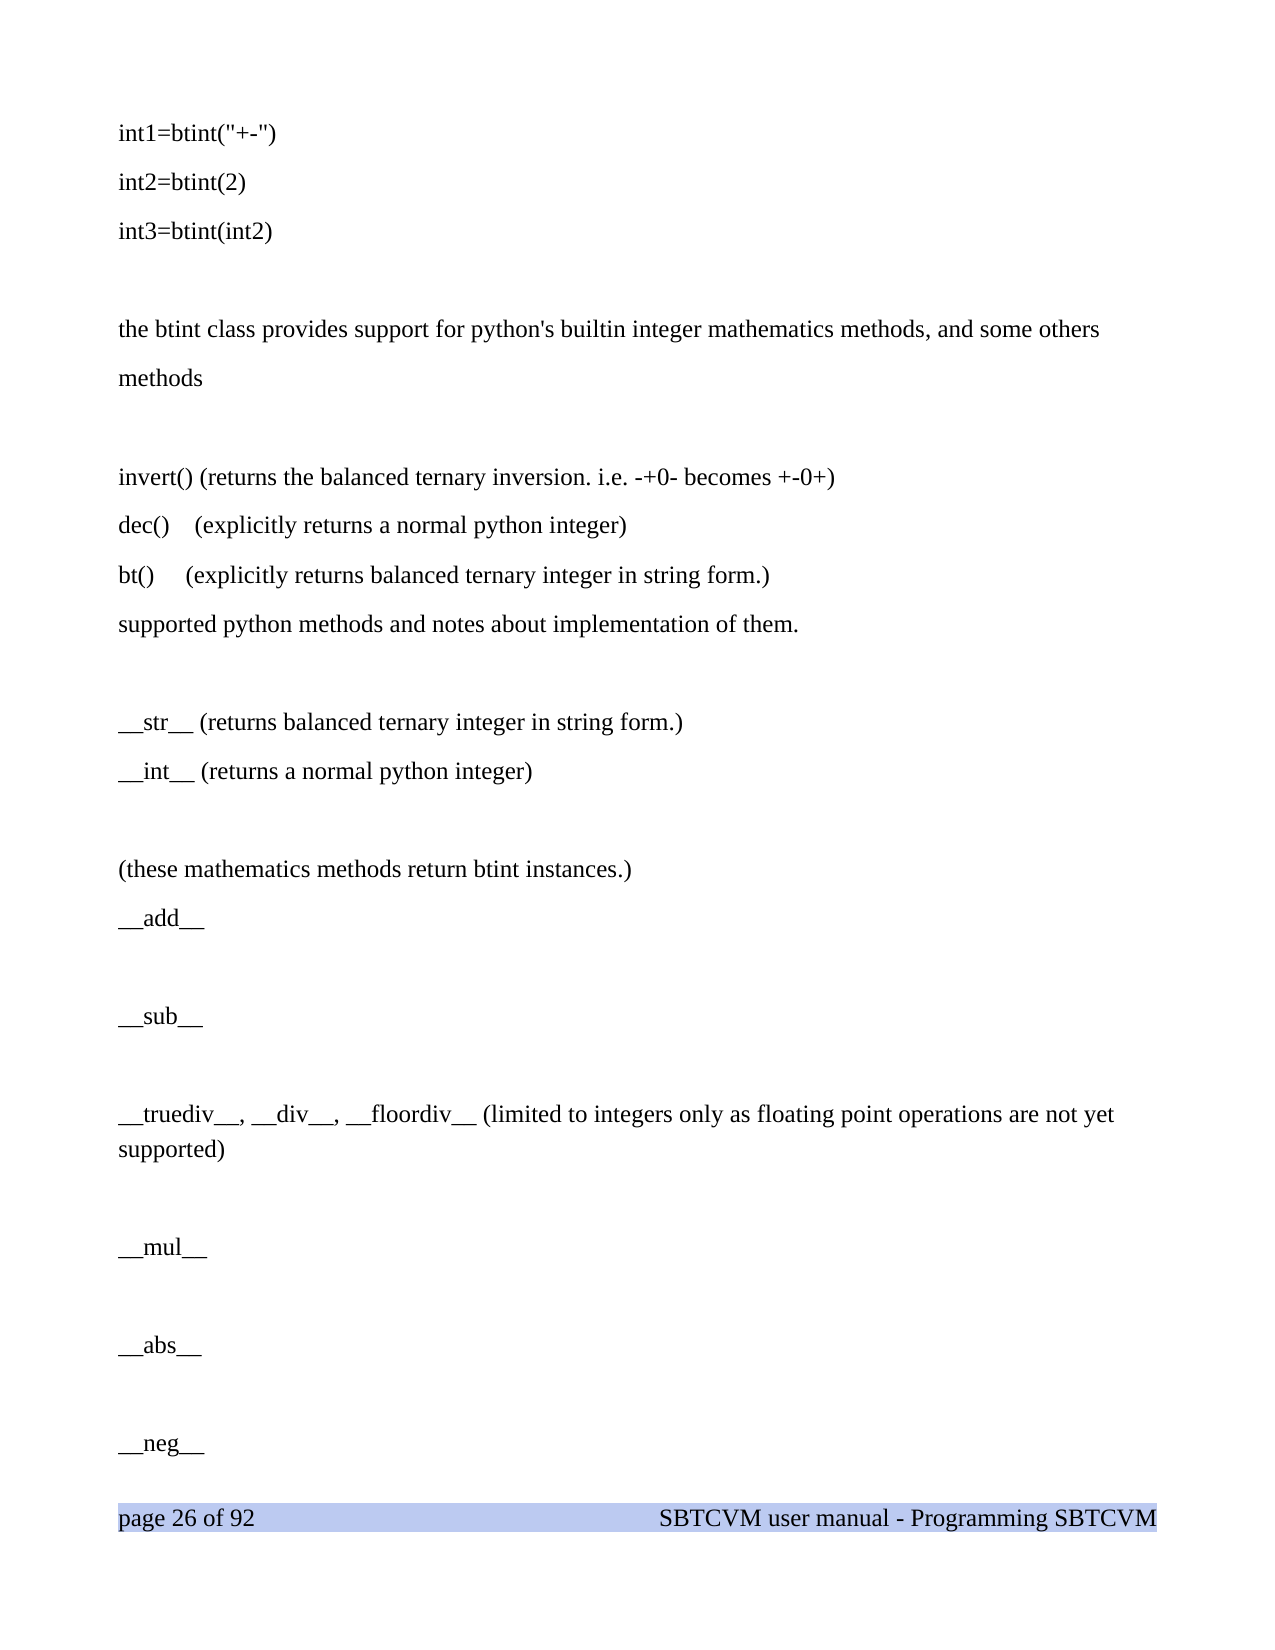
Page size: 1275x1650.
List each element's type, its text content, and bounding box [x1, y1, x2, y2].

text __neg__ [118, 1428, 1157, 1457]
text int1=btint("+-") [118, 118, 1157, 147]
text the btint class provides support for python's builtin integer mathematics methods, and some others [118, 314, 1157, 343]
text methods [118, 363, 1157, 392]
text int3=btint(int2) [118, 216, 1157, 245]
text __str__ (returns balanced ternary integer in string form.) [118, 707, 1157, 736]
text __sub__ [118, 1001, 1157, 1030]
text __truediv__, __div__, __floordiv__ (limited to integers only as floating point operations are not yet supported) [118, 1099, 1157, 1163]
text int2=btint(2) [118, 167, 1157, 196]
text dec() (explicitly returns a normal python integer) [118, 511, 1157, 539]
text __mul__ [118, 1232, 1157, 1261]
text (these mathematics methods return btint instances.) [118, 854, 1157, 883]
text supported python methods and notes about implementation of them. [118, 609, 1157, 637]
text __abs__ [118, 1330, 1157, 1359]
text __add__ [118, 903, 1157, 932]
text __int__ (returns a normal python integer) [118, 756, 1157, 785]
text bt() (explicitly returns balanced ternary integer in string form.) [118, 560, 1157, 588]
text invert() (returns the balanced ternary inversion. i.e. -+0- becomes +-0+) [118, 462, 1157, 490]
